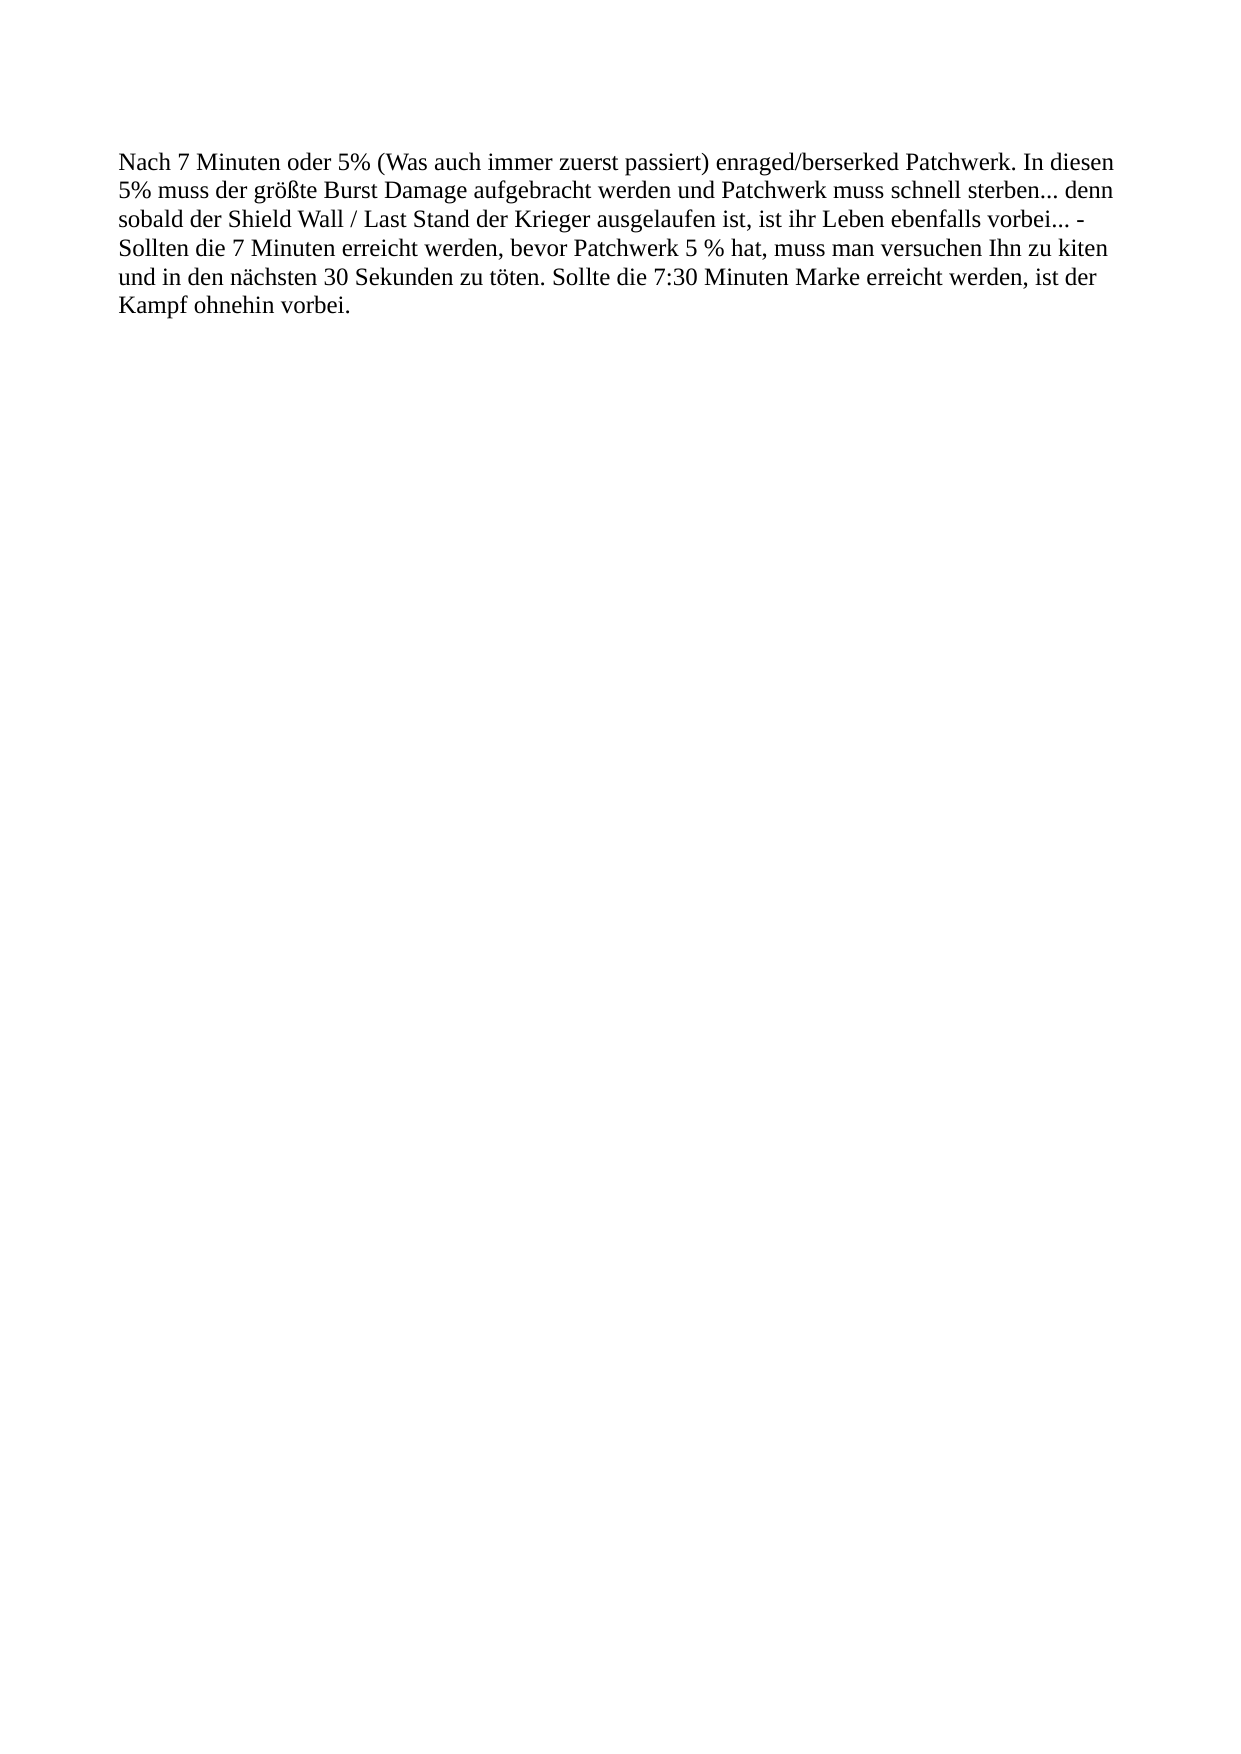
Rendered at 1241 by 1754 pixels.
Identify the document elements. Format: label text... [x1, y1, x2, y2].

text Nach 7 Minuten oder 5% (Was auch immer zuerst passiert) enraged/berserked Patchwerk. In diesen 5% muss der größte Burst Damage aufgebracht werden und Patchwerk muss schnell sterben... denn sobald der Shield Wall / Last Stand der Krieger ausgelaufen ist, ist ihr Leben ebenfalls vorbei... - Sollten die 7 Minuten erreicht werden, bevor Patchwerk 5 % hat, muss man versuchen Ihn zu kiten und in den nächsten 30 Sekunden zu töten. Sollte die 7:30 Minuten Marke erreicht werden, ist der Kampf ohnehin vorbei. [118, 118, 1122, 319]
